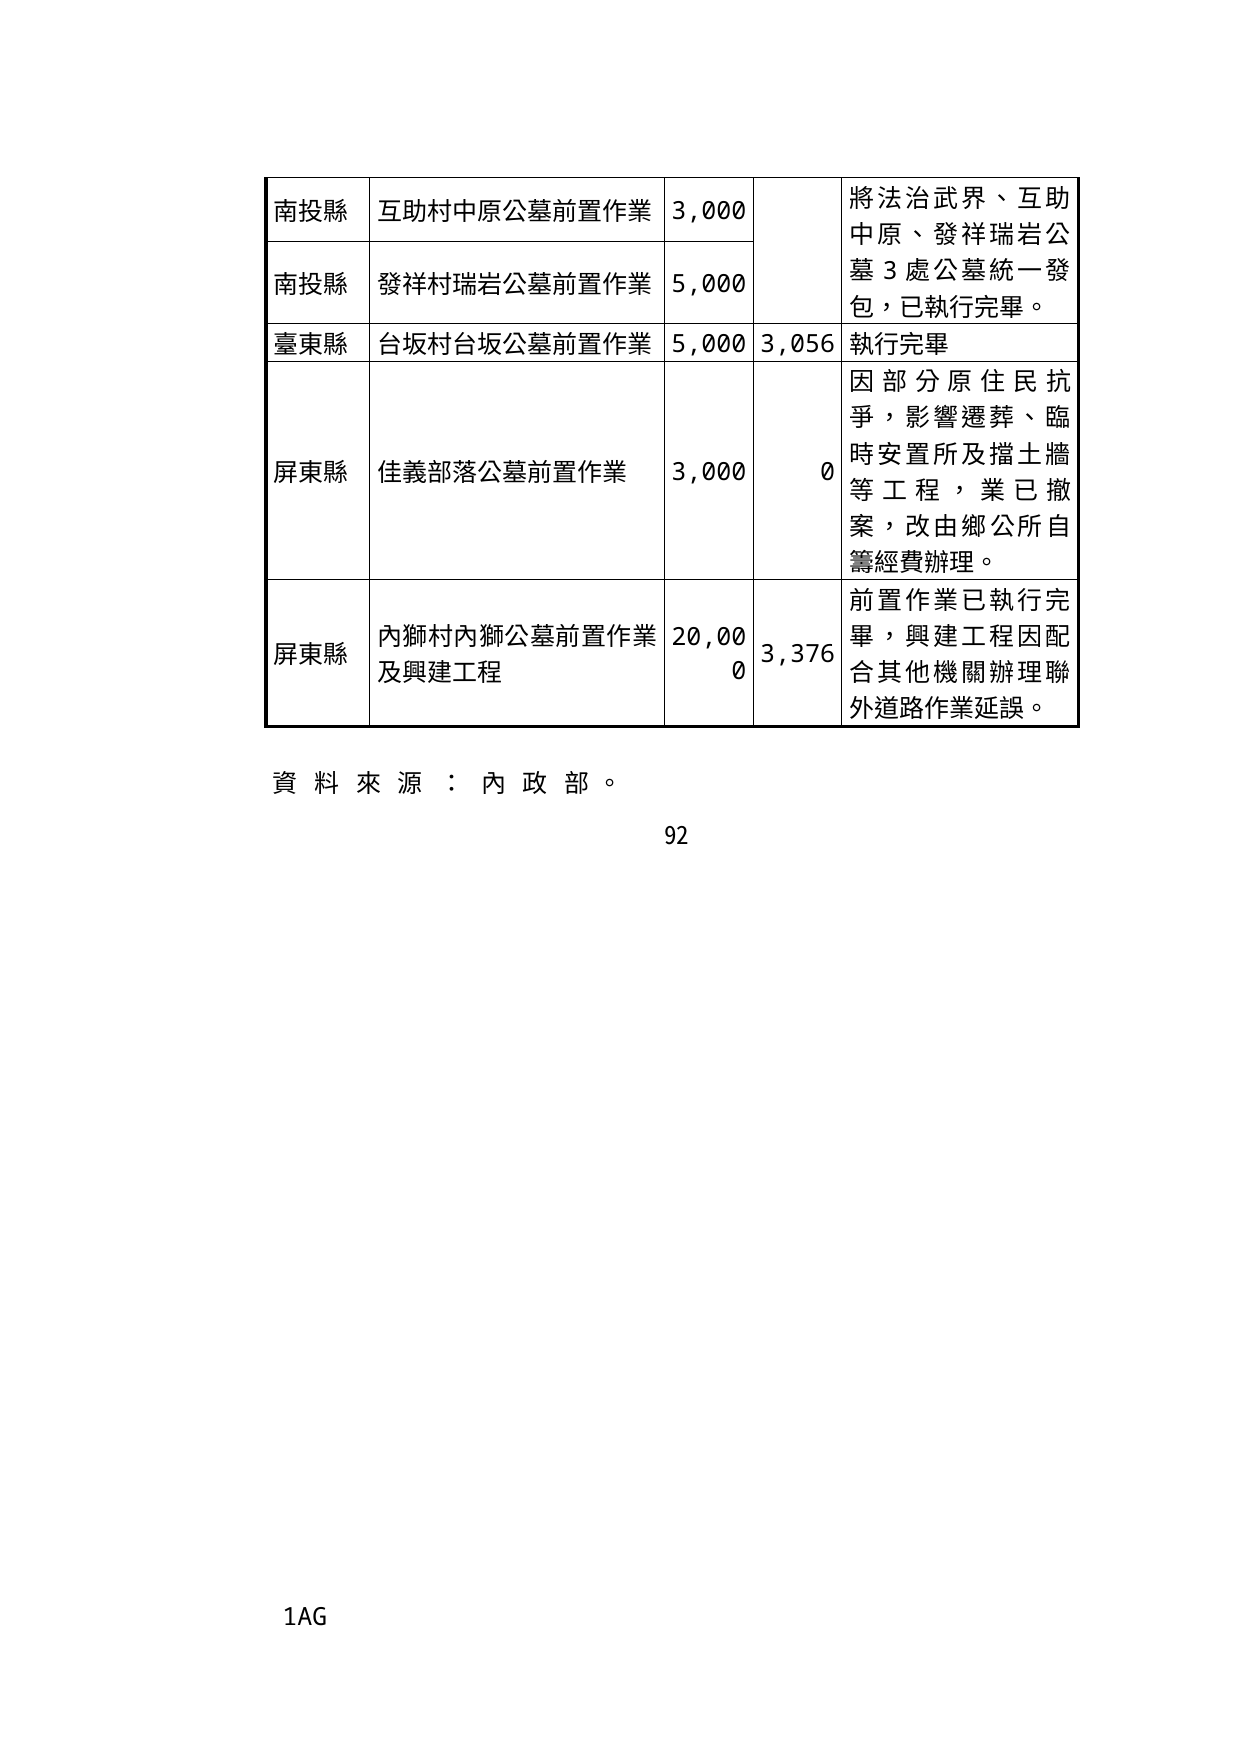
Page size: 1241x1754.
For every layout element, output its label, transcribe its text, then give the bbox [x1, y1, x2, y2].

table_cell 20,000 [665, 580, 753, 725]
table_cell 南投縣 [268, 242, 369, 323]
table_cell 因部分原住民抗爭，影響遷葬、臨時安置所及擋土牆等工程，業已撤案，改由鄉公所自籌經費辦理。 [842, 362, 1077, 579]
table_cell 屏東縣 [268, 580, 369, 725]
table_cell 將法治武界、互助中原、發祥瑞岩公墓3處公墓統一發包，已執行完畢。 [842, 178, 1077, 323]
table_cell 3,376 [754, 580, 841, 725]
table_cell 內獅村內獅公墓前置作業及興建工程 [370, 580, 664, 725]
table_cell 佳義部落公墓前置作業 [370, 362, 664, 579]
table_cell 台坂村台坂公墓前置作業 [370, 324, 664, 361]
table_cell 5,000 [665, 242, 753, 323]
table_cell 0 [754, 362, 841, 579]
table_cell 3,000 [665, 178, 753, 241]
table_cell 互助村中原公墓前置作業 [370, 178, 664, 241]
table_cell 屏東縣 [268, 362, 369, 579]
table_cell 3,000 [665, 362, 753, 579]
table_cell 發祥村瑞岩公墓前置作業 [370, 242, 664, 323]
table_cell 臺東縣 [268, 324, 369, 361]
table_cell 3,056 [754, 324, 841, 361]
table_cell 5,000 [665, 324, 753, 361]
text 資料來源：內政部。 [181, 740, 1056, 802]
table_cell 南投縣 [268, 178, 369, 241]
table_cell 前置作業已執行完畢，興建工程因配合其他機關辦理聯外道路作業延誤。 [842, 580, 1077, 725]
table_cell [754, 178, 841, 323]
table_cell 執行完畢 [842, 324, 1077, 361]
